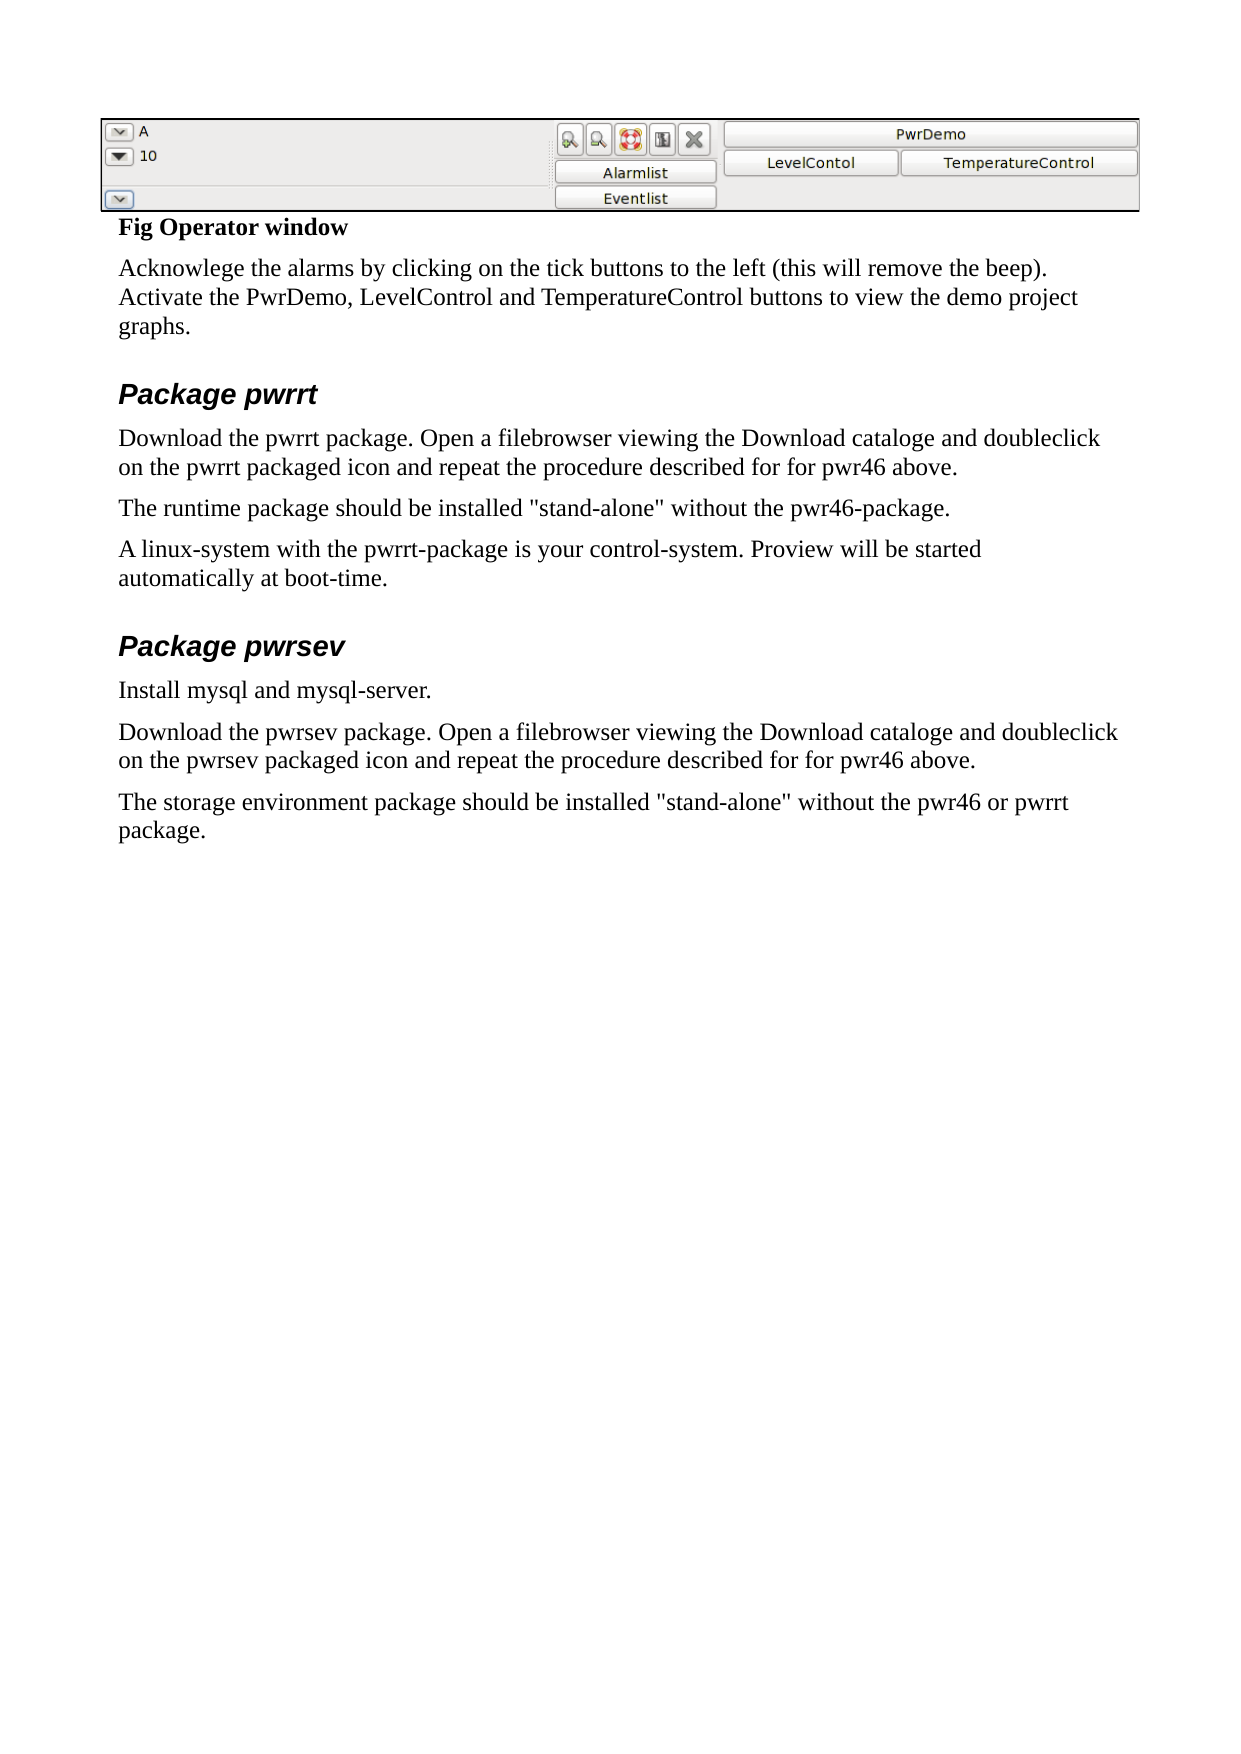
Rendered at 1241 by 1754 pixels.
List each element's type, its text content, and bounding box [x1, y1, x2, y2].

text Fig Operator window [118, 212, 1122, 241]
subtitle Package pwrsev [118, 629, 1122, 663]
text Install mysql and mysql-server. [118, 675, 1122, 704]
text Download the pwrsev package. Open a filebrowser viewing the Download cataloge and doubleclick on the pwrsev packaged icon and repeat the procedure described for for pwr46 above. [118, 717, 1122, 774]
text Acknowlege the alarms by clicking on the tick buttons to the left (this will remove the beep). Activate the PwrDemo, LevelControl and TemperatureControl buttons to view the demo project graphs. [118, 253, 1122, 339]
picture [100, 118, 1140, 212]
subtitle Package pwrrt [118, 377, 1122, 411]
text Download the pwrrt package. Open a filebrowser viewing the Download cataloge and doubleclick on the pwrrt packaged icon and repeat the procedure described for for pwr46 above. [118, 423, 1122, 481]
text The runtime package should be installed "stand-alone" without the pwr46-package. [118, 493, 1122, 522]
text A linux-system with the pwrrt-package is your control-system. Proview will be started automatically at boot-time. [118, 534, 1122, 592]
text The storage environment package should be installed "stand-alone" without the pwr46 or pwrrt package. [118, 787, 1122, 844]
